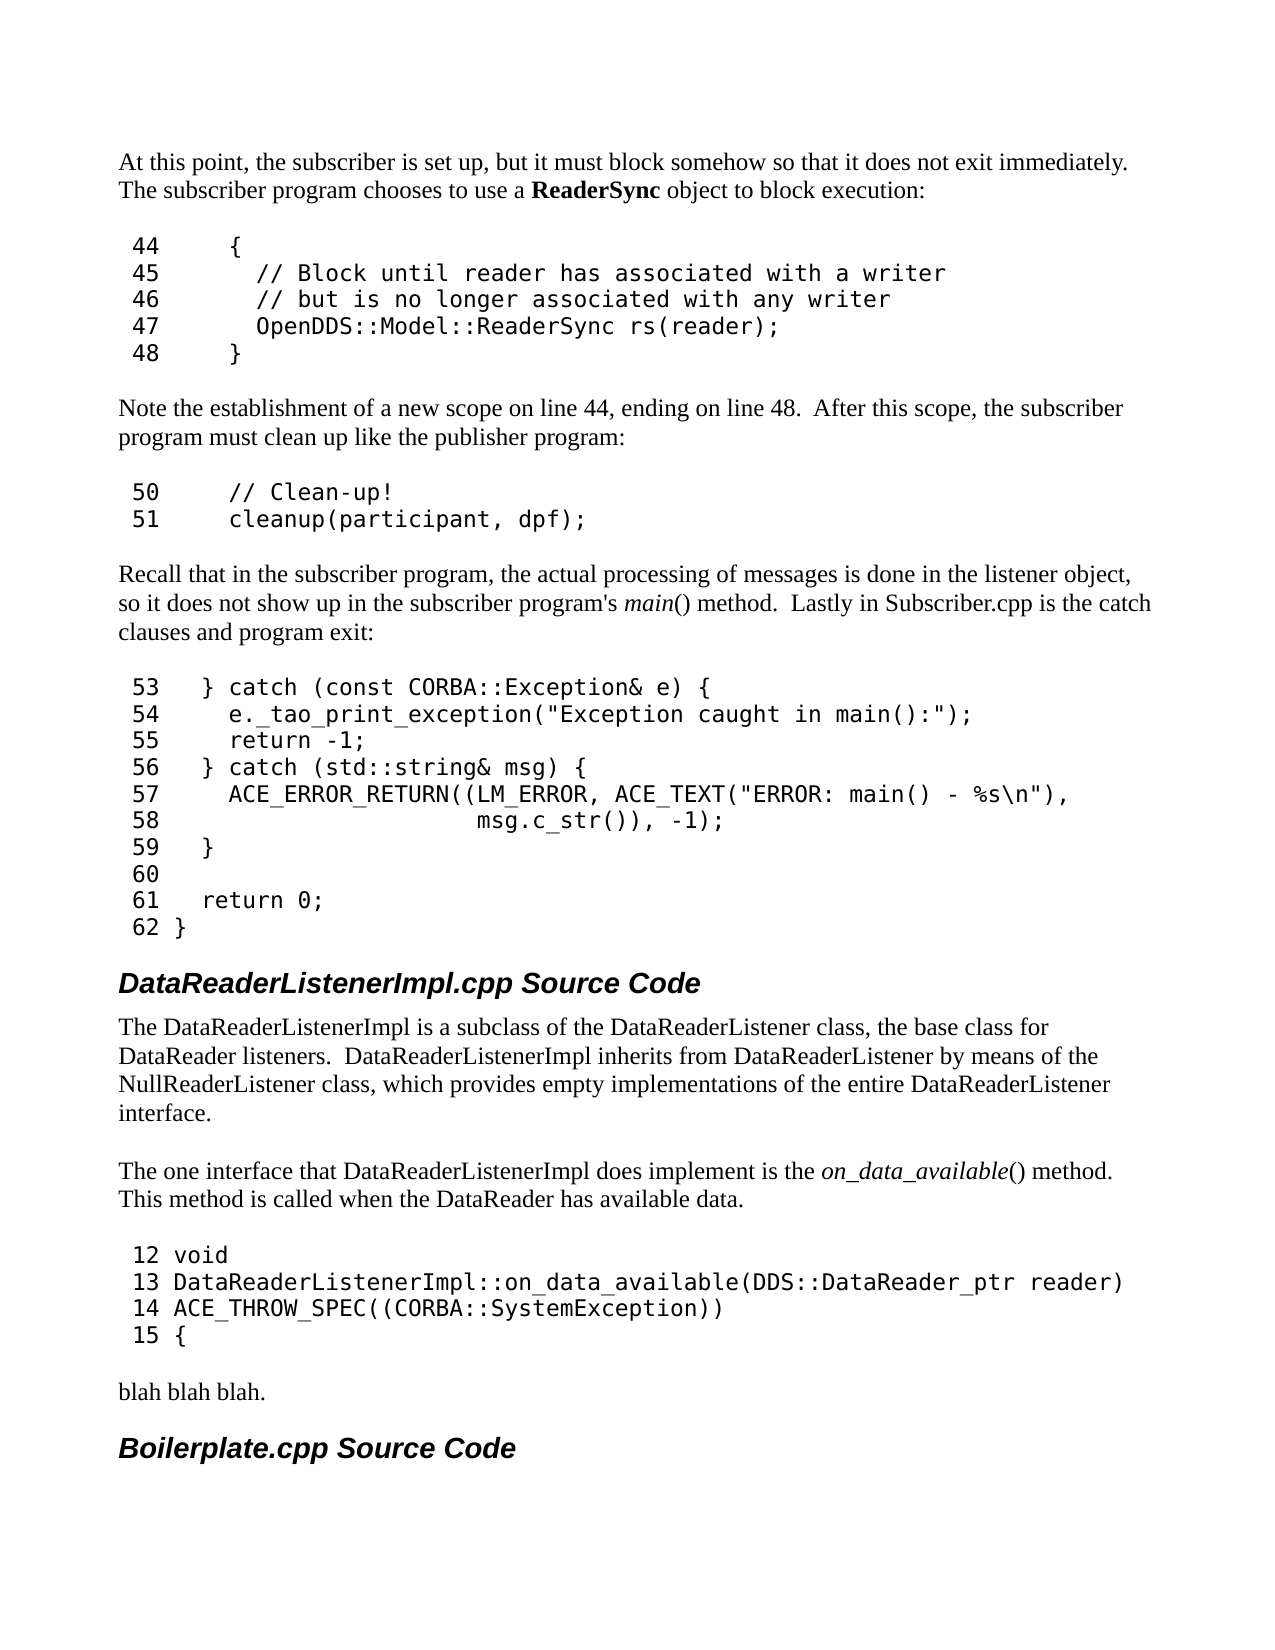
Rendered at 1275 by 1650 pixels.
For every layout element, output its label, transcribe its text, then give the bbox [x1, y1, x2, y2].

subtitle Boilerplate.cpp Source Code [118, 1431, 1157, 1465]
text 50 // Clean-up! [118, 479, 1157, 506]
text 47 OpenDDS::Model::ReaderSync rs(reader); [118, 313, 1157, 340]
text 12 void [118, 1242, 1157, 1269]
text 13 DataReaderListenerImpl::on_data_available(DDS::DataReader_ptr reader) [118, 1269, 1157, 1295]
text 61 return 0; [118, 888, 1157, 914]
text 15 { [118, 1322, 1157, 1349]
text 46 // but is no longer associated with any writer [118, 286, 1157, 313]
text 44 { [118, 233, 1157, 260]
subtitle DataReaderListenerImpl.cpp Source Code [118, 966, 1157, 999]
text 55 return -1; [118, 728, 1157, 754]
text 45 // Block until reader has associated with a writer [118, 260, 1157, 286]
text Recall that in the subscriber program, the actual processing of messages is done in the listener object, so it does not show up in the subscriber program's main() method. Lastly in Subscriber.cpp is the catch clauses and program exit: [118, 559, 1157, 646]
text The DataReaderListenerImpl is a subclass of the DataReaderListener class, the base class for DataReader listeners. DataReaderListenerImpl inherits from DataReaderListener by means of the NullReaderListener class, which provides empty implementations of the entire DataReaderListener interface. [118, 1012, 1157, 1127]
text 56 } catch (std::string& msg) { [118, 754, 1157, 781]
text 62 } [118, 914, 1157, 941]
text 54 e._tao_print_exception("Exception caught in main():"); [118, 701, 1157, 728]
text 57 ACE_ERROR_RETURN((LM_ERROR, ACE_TEXT("ERROR: main() - %s\n"), [118, 781, 1157, 808]
text The one interface that DataReaderListenerImpl does implement is the on_data_available() method. This method is called when the DataReader has available data. [118, 1156, 1157, 1213]
text 14 ACE_THROW_SPEC((CORBA::SystemException)) [118, 1295, 1157, 1322]
text 59 } [118, 834, 1157, 861]
text 58 msg.c_str()), -1); [118, 808, 1157, 834]
text At this point, the subscriber is set up, but it must block somehow so that it does not exit immediately. The subscriber program chooses to use a ReaderSync object to block execution: [118, 147, 1157, 204]
text Note the establishment of a new scope on line 44, ending on line 48. After this scope, the subscriber program must clean up like the publisher program: [118, 393, 1157, 451]
text 48 } [118, 340, 1157, 366]
text 53 } catch (const CORBA::Exception& e) { [118, 674, 1157, 701]
text 51 cleanup(participant, dpf); [118, 506, 1157, 533]
text blah blah blah. [118, 1377, 1157, 1406]
text 60 [118, 861, 1157, 888]
